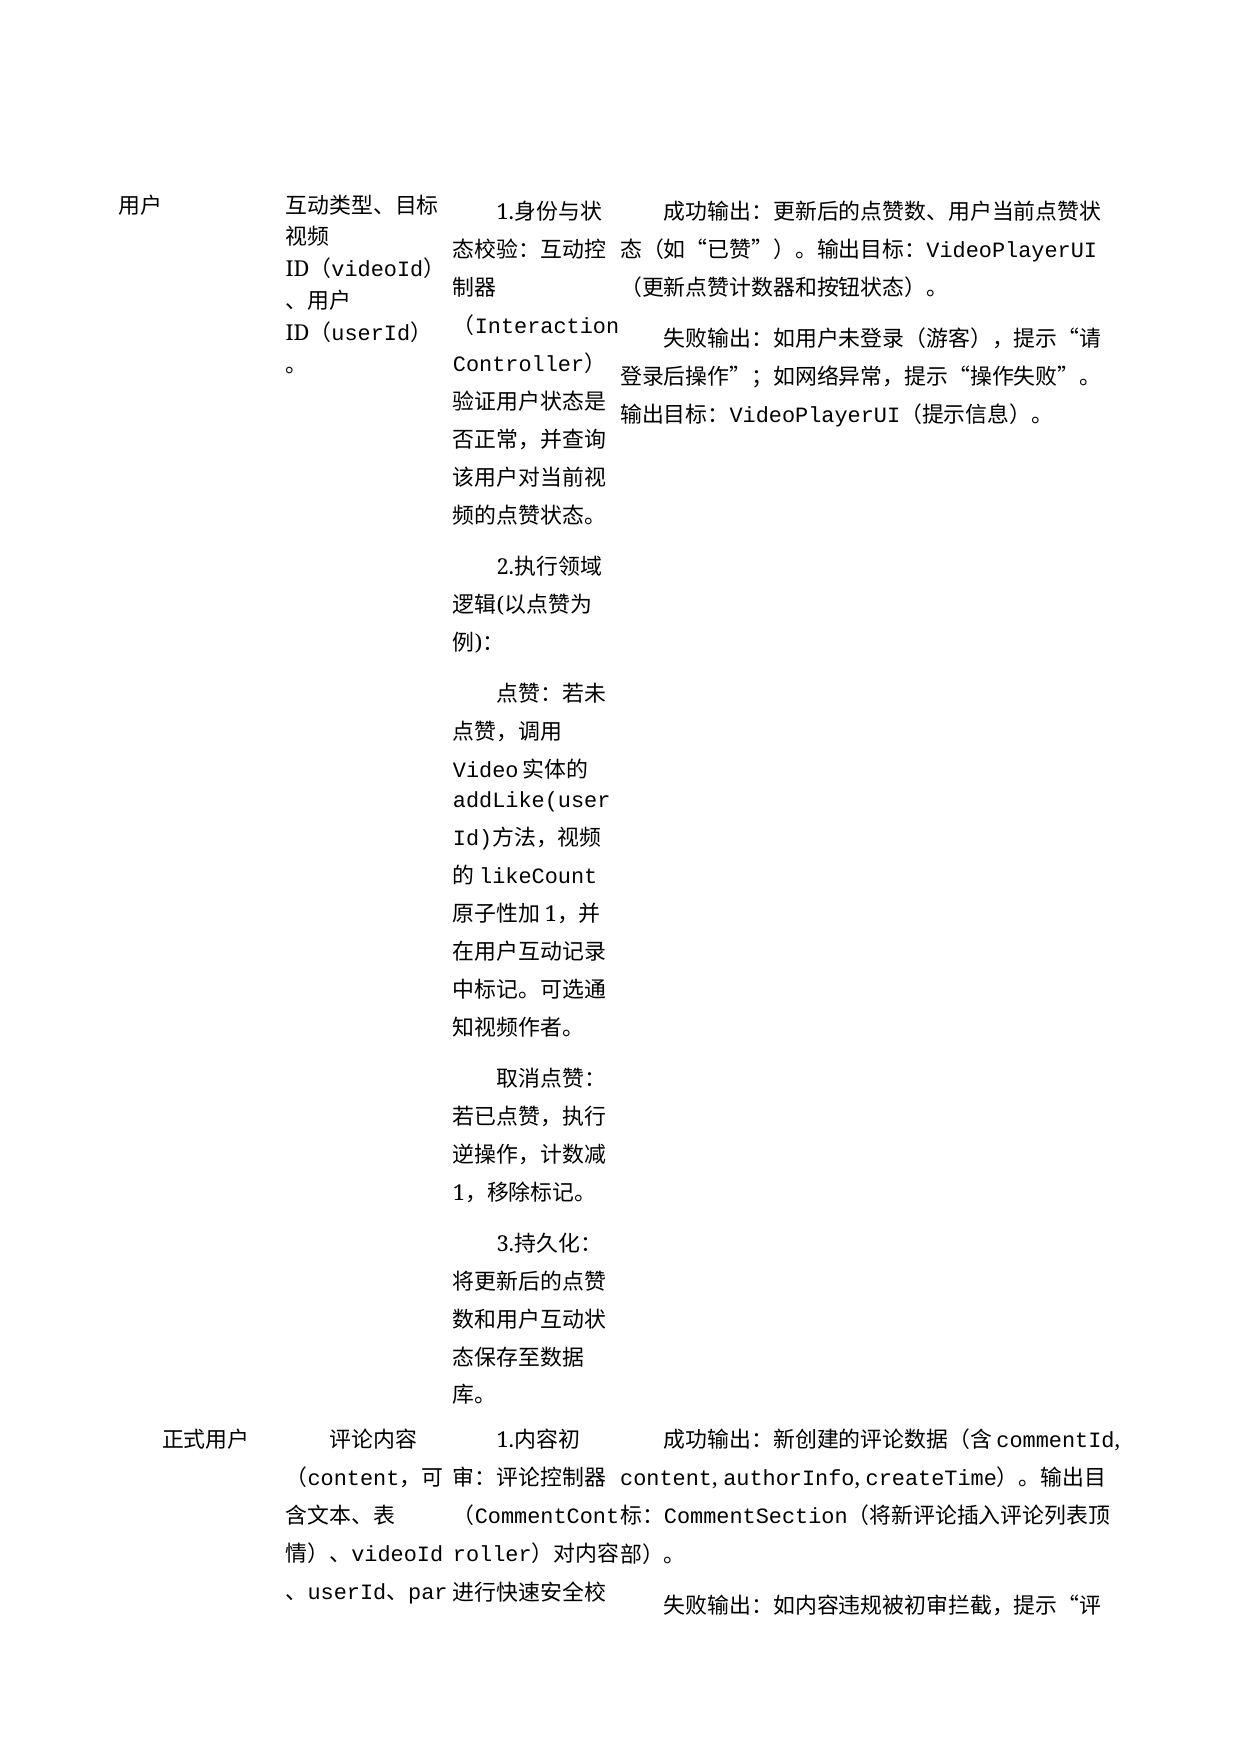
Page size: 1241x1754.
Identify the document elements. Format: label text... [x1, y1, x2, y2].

table_cell 正式用户 [118, 1416, 285, 1619]
table_cell 1.身份与状态校验：互动控制器（InteractionController）验证用户状态是否正常，并查询该用户对当前视频的点赞状态。 2.执行领域逻辑(以点赞为例)： 点赞：若未点赞，调用Video实体的addLike(userId)方法，视频的likeCount原子性加1，并在用户互动记录中标记。可选通知视频作者。 取消点赞：若已点赞，执行逆操作，计数减1，移除标记。 3.持久化：将更新后的点赞数和用户互动状态保存至数据库。 [453, 188, 620, 1416]
table_cell 成功输出：新创建的评论数据（含commentId, content, authorInfo, createTime）。输出目标：CommentSection（将新评论插入评论列表顶部）。 失败输出：如内容违规被初审拦截，提示“评 [620, 1416, 1122, 1619]
table_cell 1.内容初审：评论控制器（CommentController）对内容进行快速安全校 [453, 1416, 620, 1619]
table_cell 用户 [118, 188, 285, 1416]
table_cell 互动类型、目标视频ID（videoId）、用户ID（userId）。 [285, 188, 453, 1416]
table_cell 成功输出：更新后的点赞数、用户当前点赞状态（如“已赞”）。输出目标：VideoPlayerUI（更新点赞计数器和按钮状态）。 失败输出：如用户未登录（游客），提示“请登录后操作”；如网络异常，提示“操作失败”。输出目标：VideoPlayerUI（提示信息）。 [620, 188, 1122, 1416]
table_cell 评论内容（content，可含文本、表情）、videoId、userId、par [285, 1416, 453, 1619]
